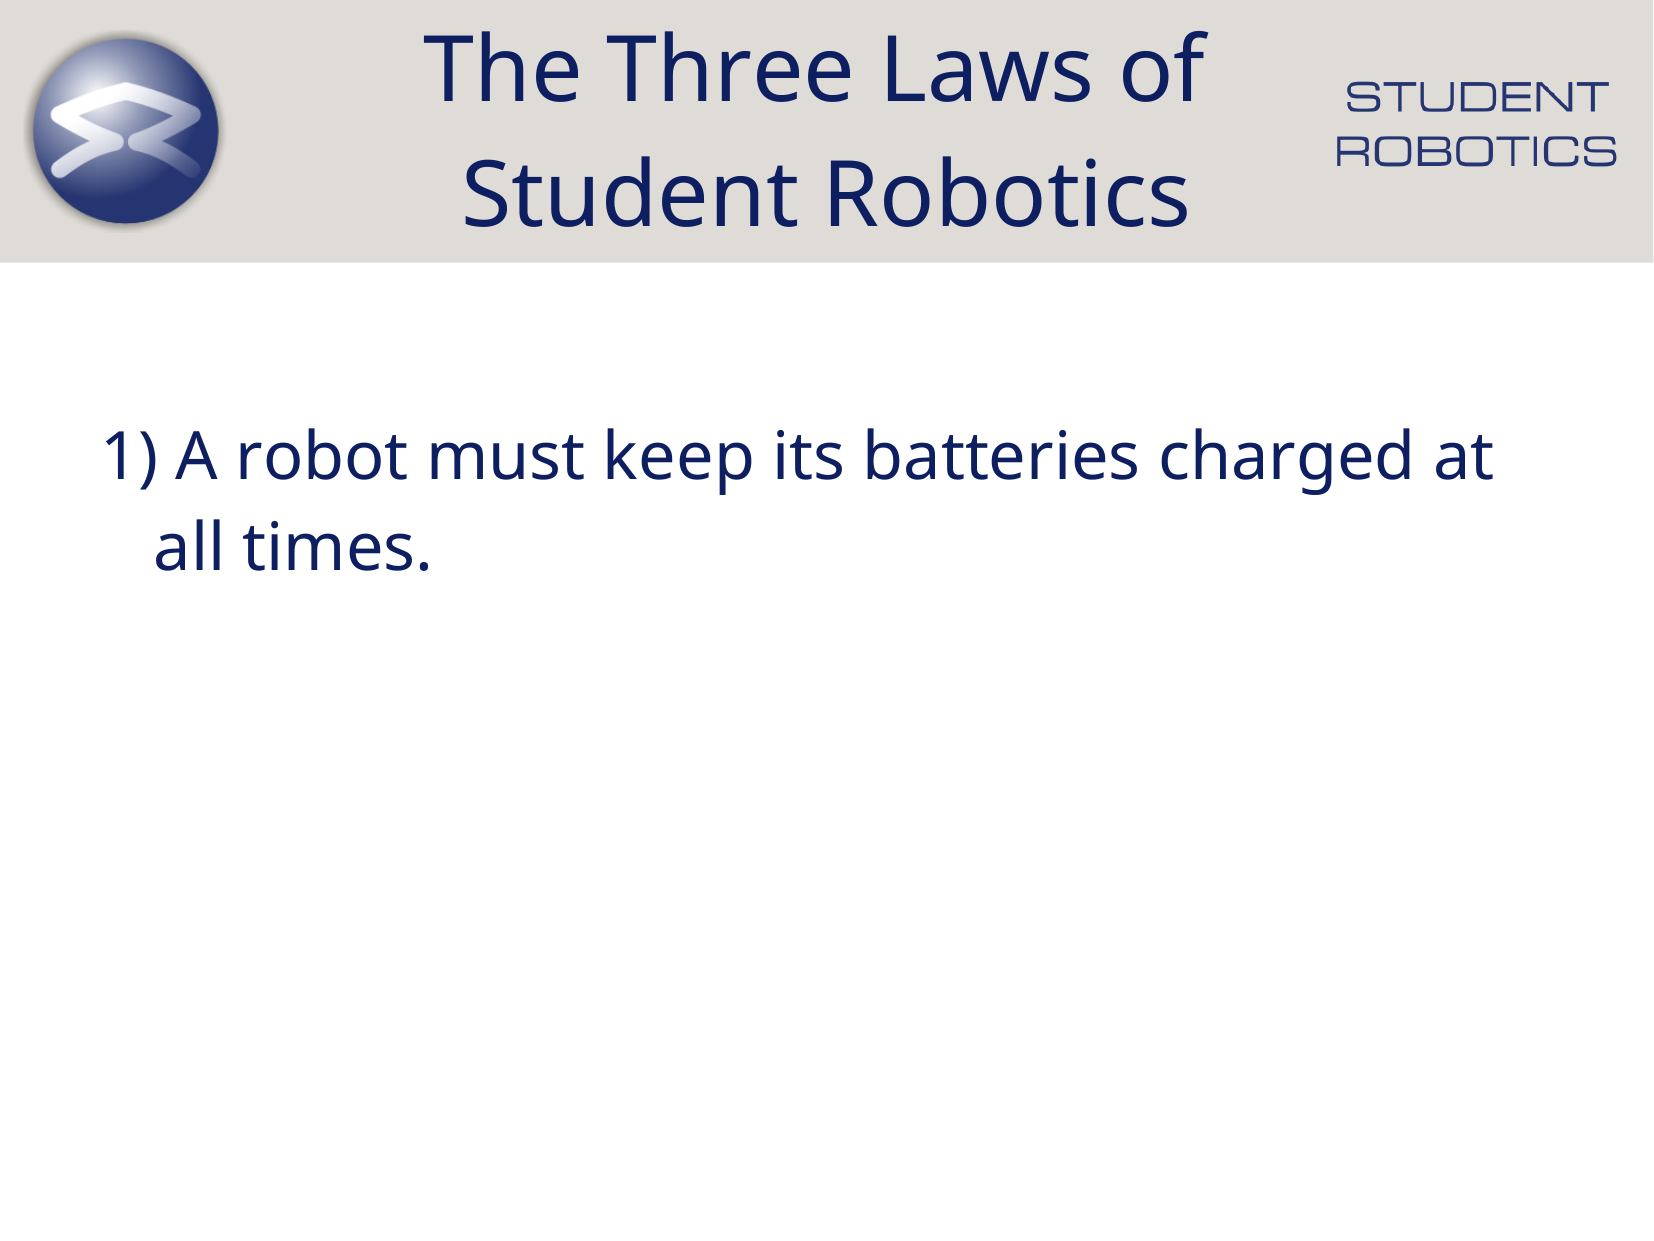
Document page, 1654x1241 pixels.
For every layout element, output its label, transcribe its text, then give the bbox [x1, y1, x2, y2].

list A robot must keep its batteries charged at all times. [82, 408, 1571, 1212]
title The Three Laws of Student Robotics [82, 7, 1571, 250]
picture [9, 19, 82, 245]
picture [1571, 68, 1633, 174]
